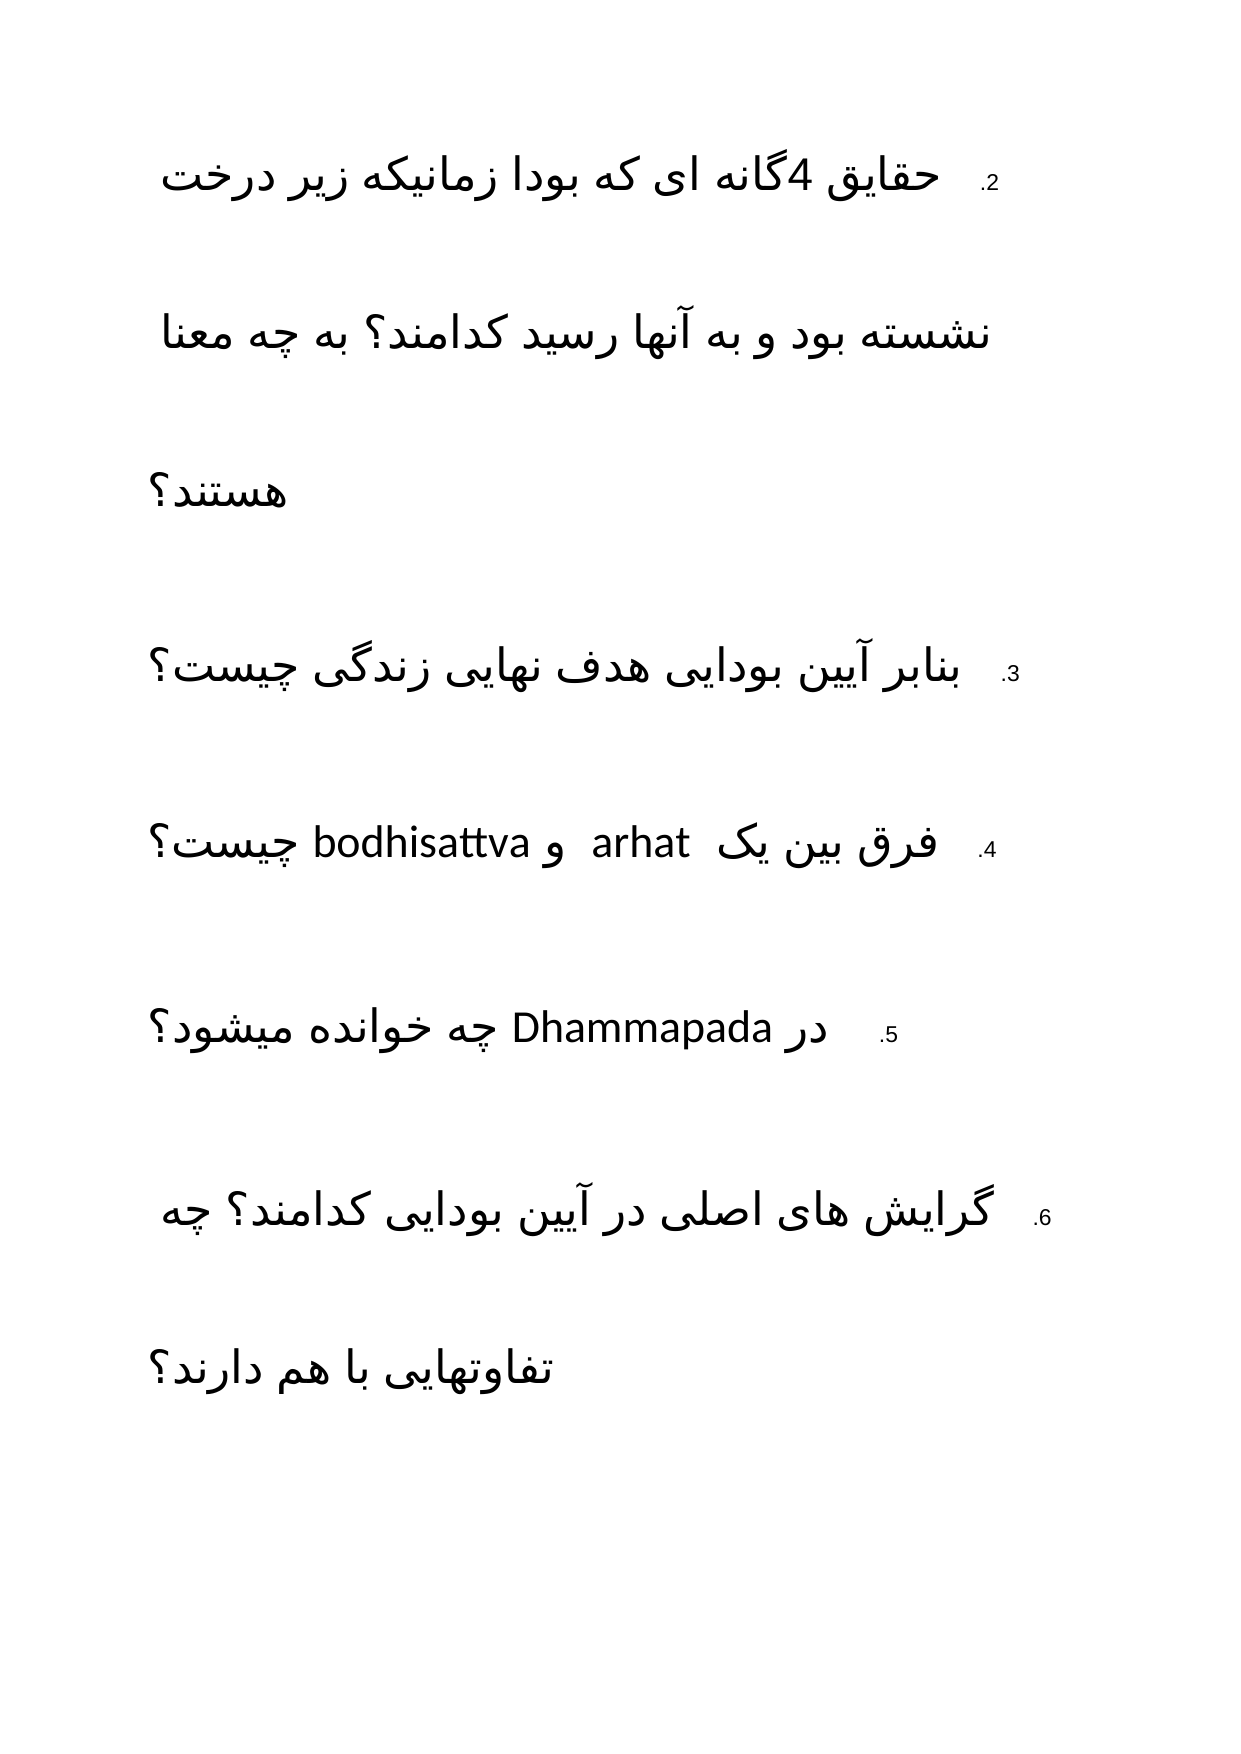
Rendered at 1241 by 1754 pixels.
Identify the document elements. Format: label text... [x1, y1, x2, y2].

list فرق بین یک arhat و bodhisattva چیست؟ [148, 813, 1055, 869]
list در Dhammapada چه خوانده میشود؟ [148, 998, 1055, 1054]
list حقایق 4گانه ای که بودا زمانیکه زیر درخت نشسته بود و به آنها رسید کدامند؟ به چه معنا هستند؟ [148, 148, 1055, 517]
list گرایش های اصلی در آیین بودایی کدامند؟ چه تفاوتهایی با هم دارند؟ [148, 1182, 1055, 1393]
list بنابر آیین بودایی هدف نهایی زندگی چیست؟ [148, 639, 1055, 691]
